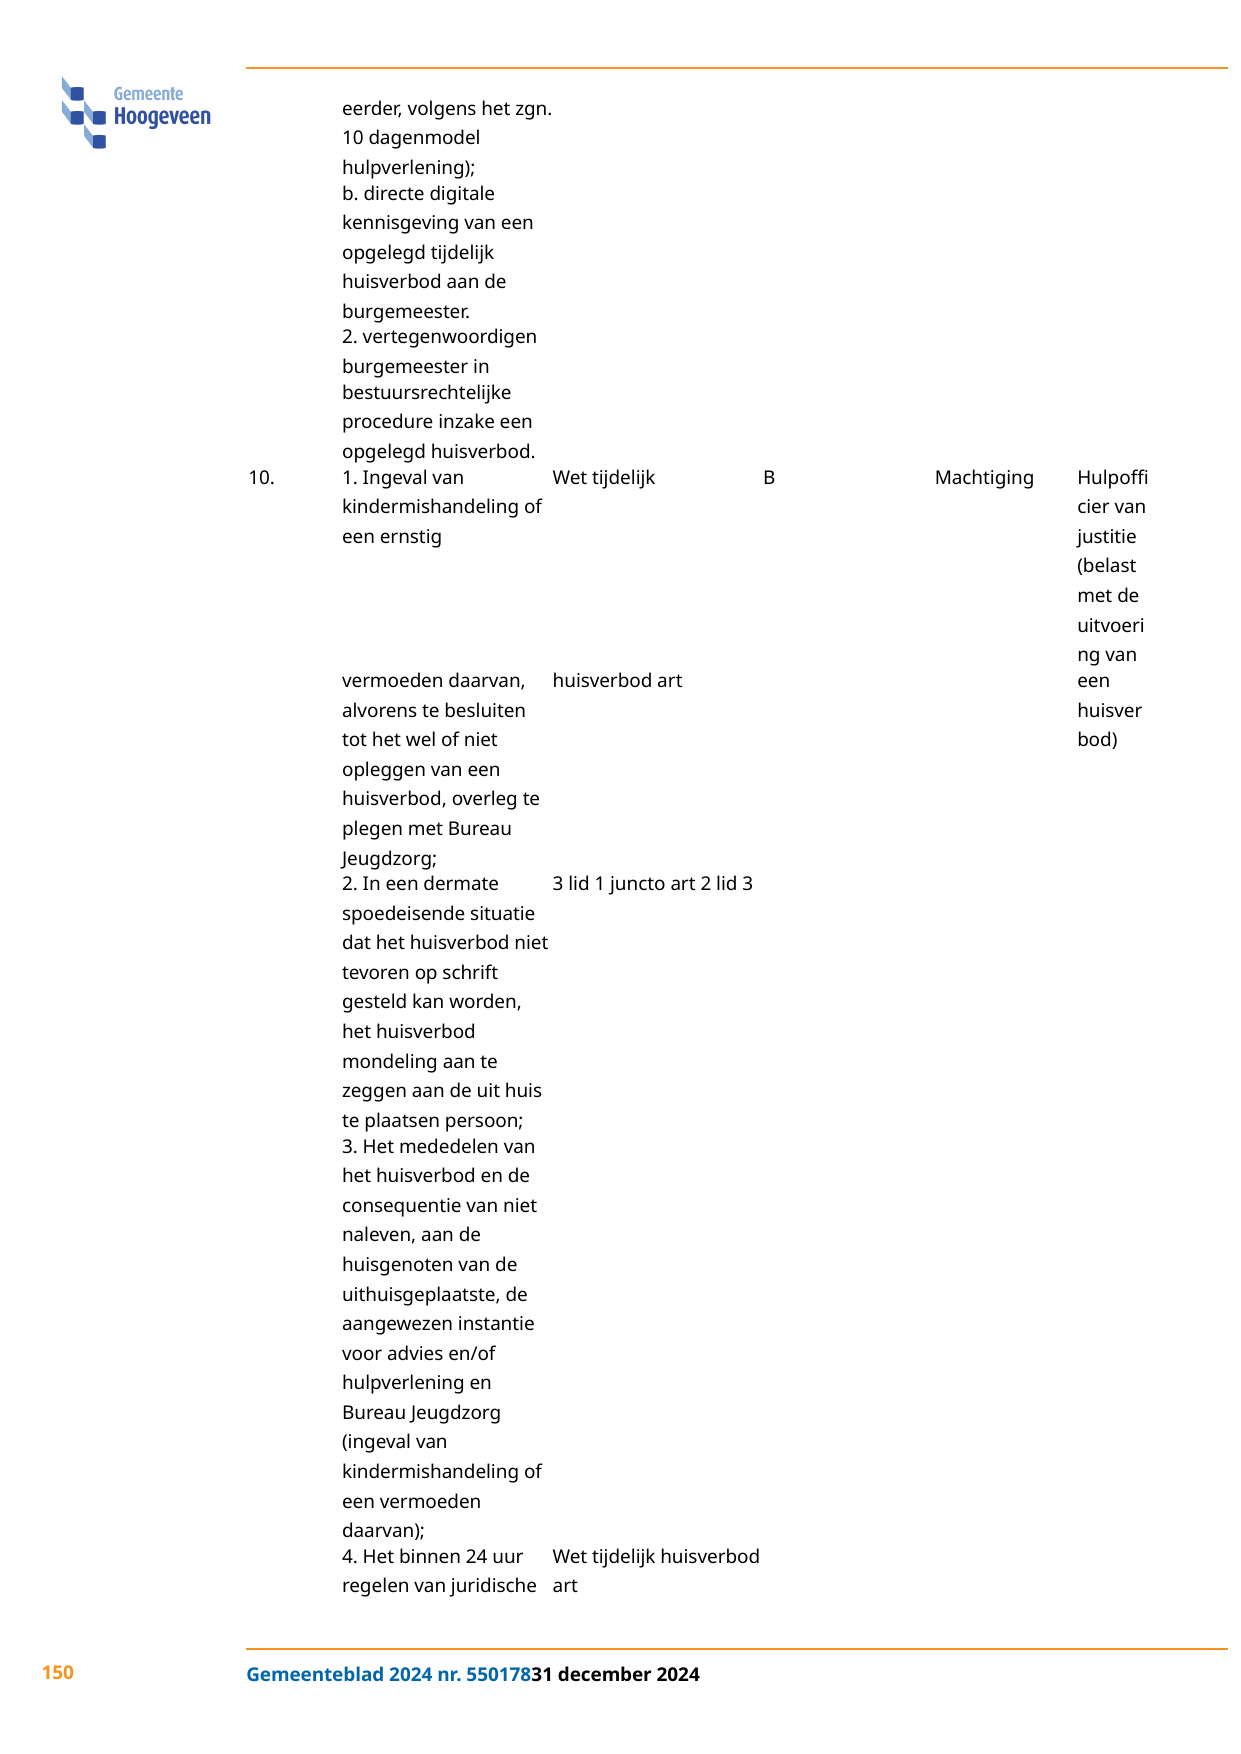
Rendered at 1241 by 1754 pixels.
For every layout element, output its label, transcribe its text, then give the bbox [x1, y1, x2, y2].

table_cell [935, 379, 1077, 464]
table_cell b. directe digitale kennisgeving van een opgelegd tijdelijk huisverbod aan de burgemeester. [342, 180, 552, 324]
table_cell eerder, volgens het zgn. 10 dagenmodel hulpverlening); [342, 95, 552, 180]
table_cell [248, 667, 342, 870]
table_cell [763, 1133, 934, 1543]
table_cell [248, 95, 342, 180]
table_cell huisverbod art [553, 667, 763, 870]
table_cell [248, 1133, 342, 1543]
table_cell [935, 180, 1077, 324]
table_cell een huisverbod) [1077, 667, 1152, 870]
table_cell [763, 324, 934, 379]
table_cell [248, 379, 342, 464]
table_cell 10. [248, 464, 342, 667]
table_cell 4. Het binnen 24 uur regelen van juridische [342, 1543, 552, 1598]
table_cell [248, 180, 342, 324]
table_cell [763, 95, 934, 180]
table_cell Hulpofficier van justitie (belast met de uitvoering van [1077, 464, 1152, 667]
table_cell [553, 324, 763, 379]
table_cell B [763, 464, 934, 667]
table_cell [1077, 870, 1152, 1133]
table_cell Wet tijdelijk huisverbod art [553, 1543, 763, 1598]
table_cell [763, 667, 934, 870]
table_cell [248, 870, 342, 1133]
table_cell [553, 180, 763, 324]
table_cell [248, 1543, 342, 1598]
table_cell [935, 1543, 1077, 1598]
table_cell [935, 870, 1077, 1133]
table_cell [763, 180, 934, 324]
table_cell [553, 95, 763, 180]
table_cell [1077, 1543, 1152, 1598]
table_cell 3 lid 1 juncto art 2 lid 3 [553, 870, 763, 1133]
table_cell 3. Het mededelen van het huisverbod en de consequentie van niet naleven, aan de huisgenoten van de uithuisgeplaatste, de aangewezen instantie voor advies en/of hulpverlening en Bureau Jeugdzorg (ingeval van kindermishandeling of een vermoeden daarvan); [342, 1133, 552, 1543]
table_cell bestuursrechtelijke procedure inzake een opgelegd huisverbod. [342, 379, 552, 464]
table_cell [1077, 379, 1152, 464]
table_cell [1077, 324, 1152, 379]
table_cell [1077, 180, 1152, 324]
table_cell [248, 324, 342, 379]
table_cell [935, 324, 1077, 379]
table_cell [1077, 1133, 1152, 1543]
table_cell [763, 1543, 934, 1598]
table_cell [935, 1133, 1077, 1543]
table_cell 2. vertegenwoordigen burgemeester in [342, 324, 552, 379]
table_cell 2. In een dermate spoedeisende situatie dat het huisverbod niet tevoren op schrift gesteld kan worden, het huisverbod mondeling aan te zeggen aan de uit huis te plaatsen persoon; [342, 870, 552, 1133]
table_cell [935, 95, 1077, 180]
table_cell [763, 379, 934, 464]
table_cell Wet tijdelijk [553, 464, 763, 667]
table_cell [935, 667, 1077, 870]
table_cell vermoeden daarvan, alvorens te besluiten tot het wel of niet opleggen van een huisverbod, overleg te plegen met Bureau Jeugdzorg; [342, 667, 552, 870]
table_cell 1. Ingeval van kindermishandeling of een ernstig [342, 464, 552, 667]
table_cell [763, 870, 934, 1133]
table_cell [553, 379, 763, 464]
picture [41, 47, 231, 172]
table_cell [553, 1133, 763, 1543]
table_cell Machtiging [935, 464, 1077, 667]
table_cell [1077, 95, 1152, 180]
